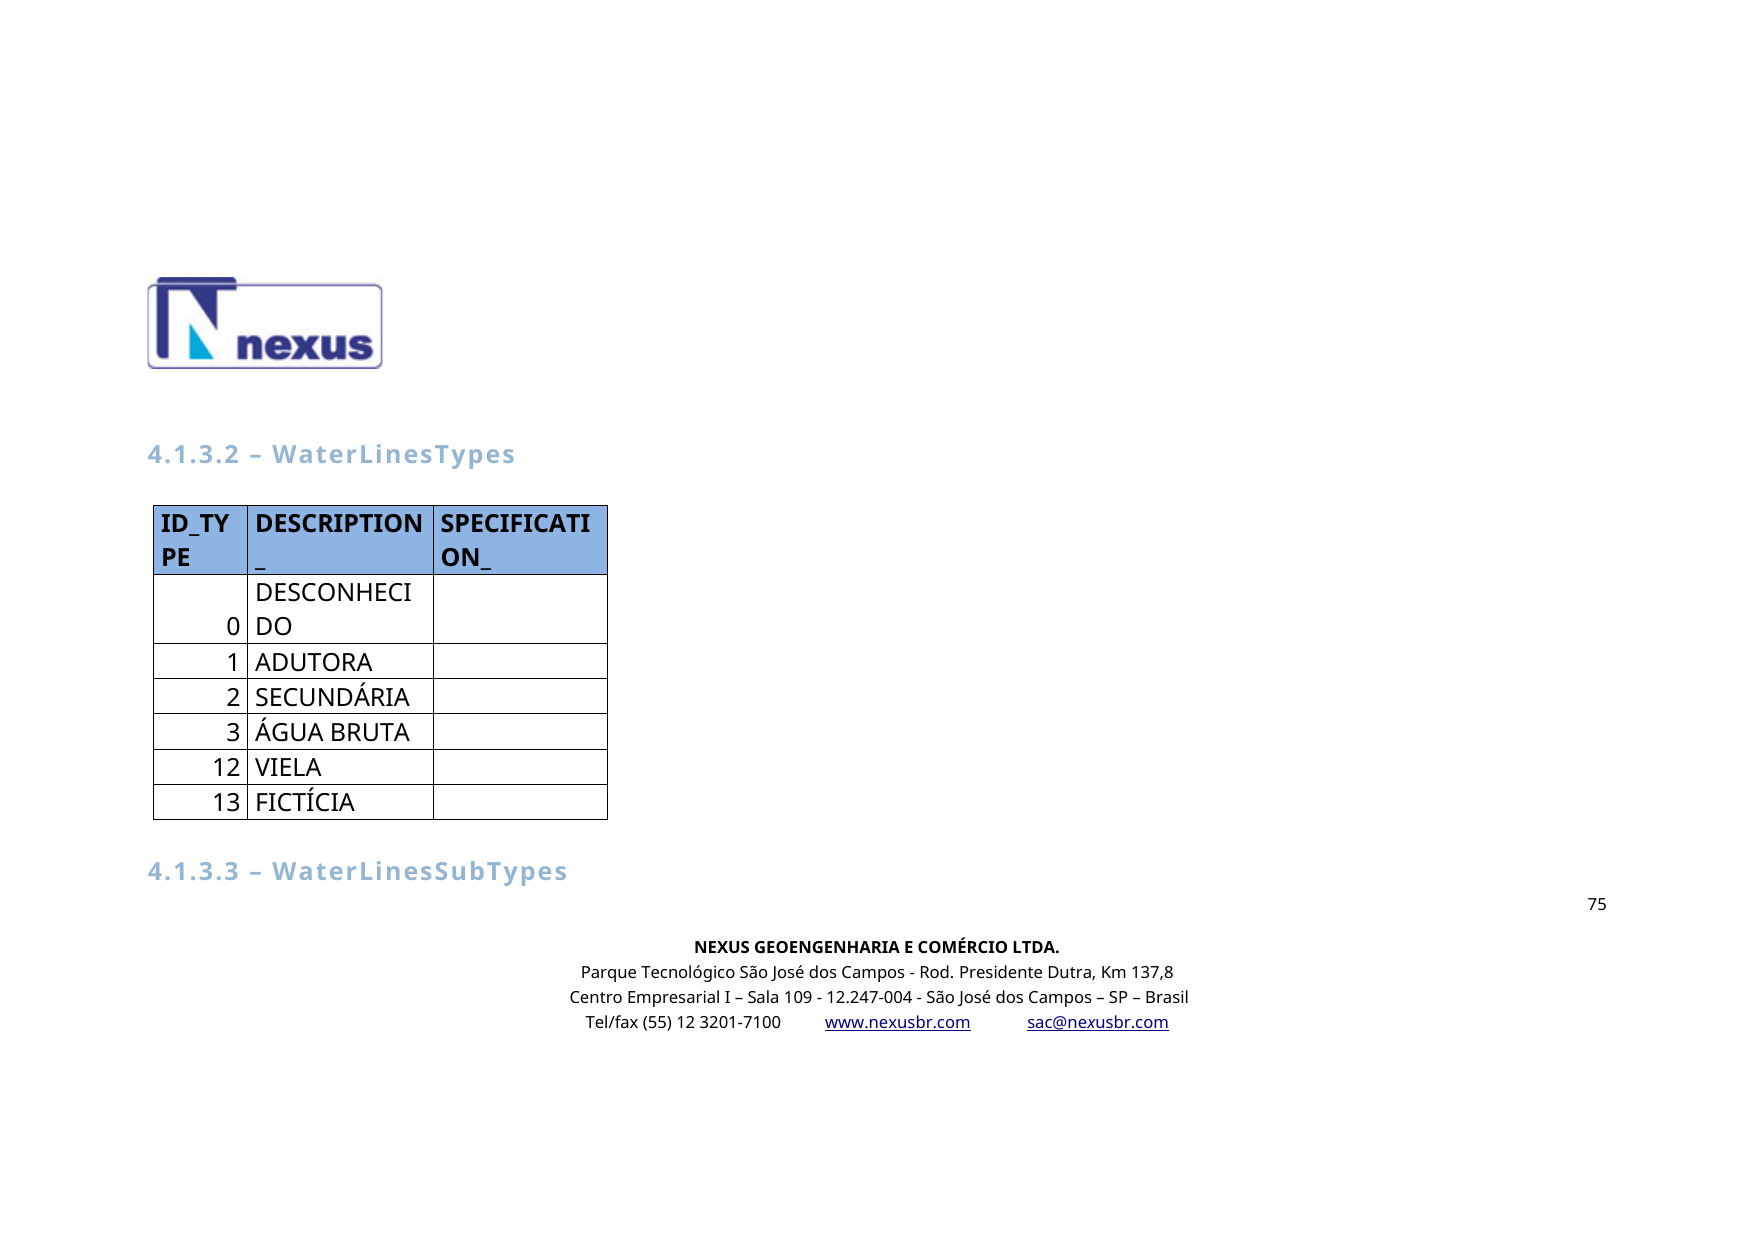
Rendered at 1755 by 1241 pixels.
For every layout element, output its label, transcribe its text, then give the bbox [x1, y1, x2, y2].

text 4.1.3.3 – WaterLinesSubTypes [148, 854, 1606, 888]
table_cell 12 [154, 750, 247, 783]
table_cell [434, 679, 607, 713]
table_header SPECIFICATION_ [434, 506, 607, 574]
table_header ID_TYPE [154, 506, 247, 574]
table_cell 0 [154, 575, 247, 643]
table_cell [434, 575, 607, 643]
table_cell [434, 785, 607, 819]
table_header DESCRIPTION_ [248, 506, 433, 574]
table_cell 2 [154, 679, 247, 713]
table_cell FICTÍCIA [248, 785, 433, 819]
table_cell [434, 644, 607, 678]
text 4.1.3.2 – WaterLinesTypes [148, 437, 1606, 471]
table_cell [434, 750, 607, 783]
table_cell [434, 714, 607, 748]
table_cell 13 [154, 785, 247, 819]
table_cell ADUTORA [248, 644, 433, 678]
table_cell 3 [154, 714, 247, 748]
table_cell VIELA [248, 750, 433, 783]
table_cell 1 [154, 644, 247, 678]
table_cell SECUNDÁRIA [248, 679, 433, 713]
table_cell DESCONHECIDO [248, 575, 433, 643]
table_cell ÁGUA BRUTA [248, 714, 433, 748]
